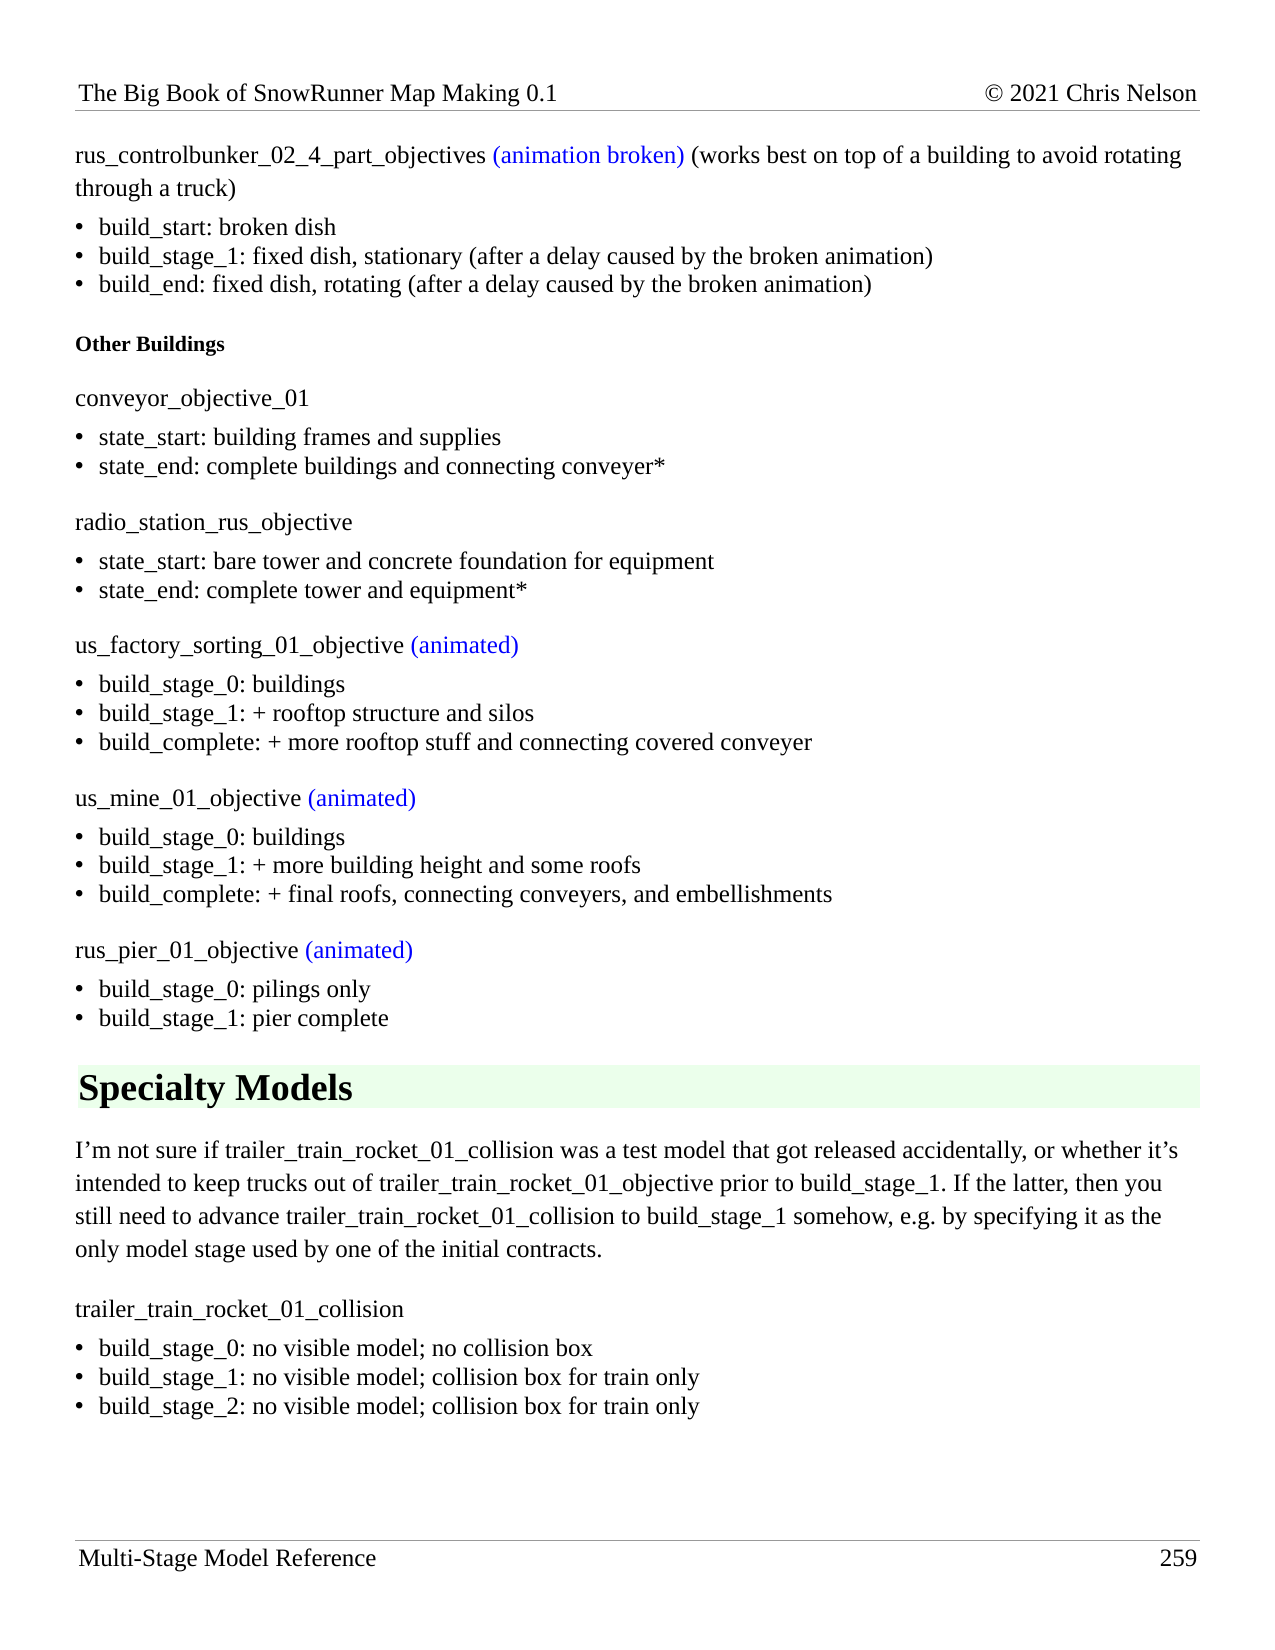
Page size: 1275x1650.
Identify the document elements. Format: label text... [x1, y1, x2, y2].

list state_end: complete buildings and connecting conveyer* [75, 451, 1200, 480]
list state_start: bare tower and concrete foundation for equipment [75, 546, 1200, 575]
list build_stage_1: + more building height and some roofs [75, 851, 1200, 879]
list build_stage_1: + rooftop structure and silos [75, 698, 1200, 727]
subtitle us_factory_sorting_01_objective (animated) [75, 631, 1200, 659]
list state_end: complete tower and equipment* [75, 575, 1200, 603]
list build_end: fixed dish, rotating (after a delay caused by the broken animation) [75, 269, 1200, 298]
list build_stage_0: buildings [75, 822, 1200, 851]
subtitle Specialty Models [78, 1065, 1200, 1108]
list build_stage_1: pier complete [75, 1003, 1200, 1032]
subtitle us_mine_01_objective (animated) [75, 783, 1200, 812]
subtitle rus_controlbunker_02_4_part_objectives (animation broken) (works best on top of a building to avoid rotating through a truck) [75, 140, 1200, 202]
list build_complete: + more rooftop stuff and connecting covered conveyer [75, 727, 1200, 756]
subtitle rus_pier_01_objective (animated) [75, 935, 1200, 964]
list build_complete: + final roofs, connecting conveyers, and embellishments [75, 879, 1200, 908]
list build_stage_0: buildings [75, 669, 1200, 698]
list build_stage_1: no visible model; collision box for train only [75, 1362, 1200, 1391]
subtitle trailer_train_rocket_01_collision [75, 1294, 1200, 1323]
text I’m not sure if trailer_train_rocket_01_collision was a test model that got released accidentally, or whether it’s intended to keep trucks out of trailer_train_rocket_01_objective prior to build_stage_1. If the latter, then you still need to advance trailer_train_rocket_01_collision to build_stage_1 somehow, e.g. by specifying it as the only model stage used by one of the initial contracts. [75, 1135, 1200, 1263]
list build_stage_1: fixed dish, stationary (after a delay caused by the broken animation) [75, 241, 1200, 269]
list build_stage_0: no visible model; no collision box [75, 1333, 1200, 1362]
list state_start: building frames and supplies [75, 422, 1200, 451]
list build_stage_2: no visible model; collision box for train only [75, 1391, 1200, 1420]
list build_start: broken dish [75, 212, 1200, 241]
subtitle radio_station_rus_objective [75, 507, 1200, 536]
list build_stage_0: pilings only [75, 974, 1200, 1003]
subtitle Other Buildings [75, 331, 1200, 356]
subtitle conveyor_objective_01 [75, 383, 1200, 412]
